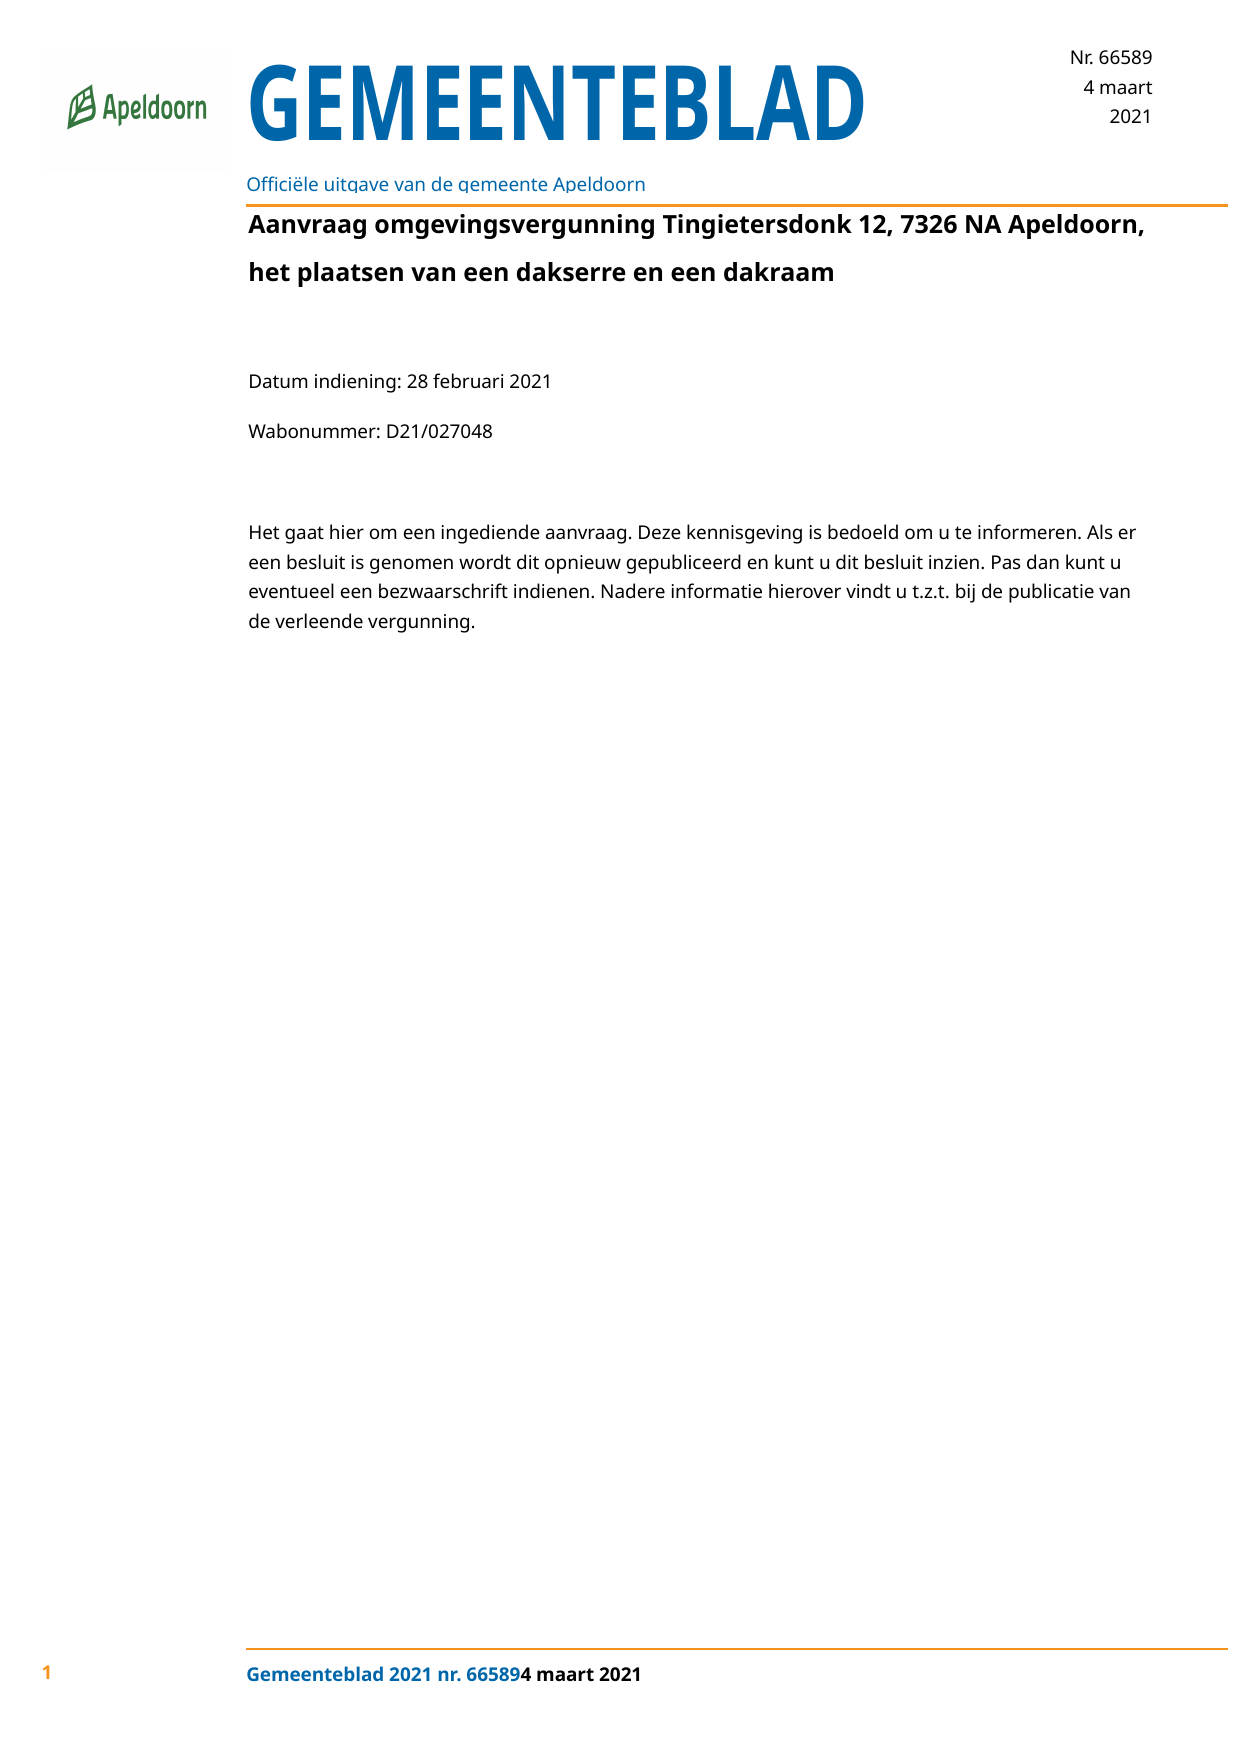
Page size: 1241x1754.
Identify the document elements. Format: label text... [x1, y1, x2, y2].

text Het gaat hier om een ingediende aanvraag. Deze kennisgeving is bedoeld om u te informeren. Als er een besluit is genomen wordt dit opnieuw gepubliceerd en kunt u dit besluit inzien. Pas dan kunt u eventueel een bezwaarschrift indienen. Nadere informatie hierover vindt u t.z.t. bij de publicatie van de verleende vergunning. [248, 519, 1152, 634]
text Wabonummer: D21/027048 [248, 419, 1152, 444]
text Datum indiening: 28 februari 2021 [248, 368, 1152, 394]
picture [41, 47, 231, 172]
text Aanvraag omgevingsvergunning Tingietersdonk 12, 7326 NA Apeldoorn, het plaatsen van een dakserre en een dakraam [248, 207, 1152, 288]
